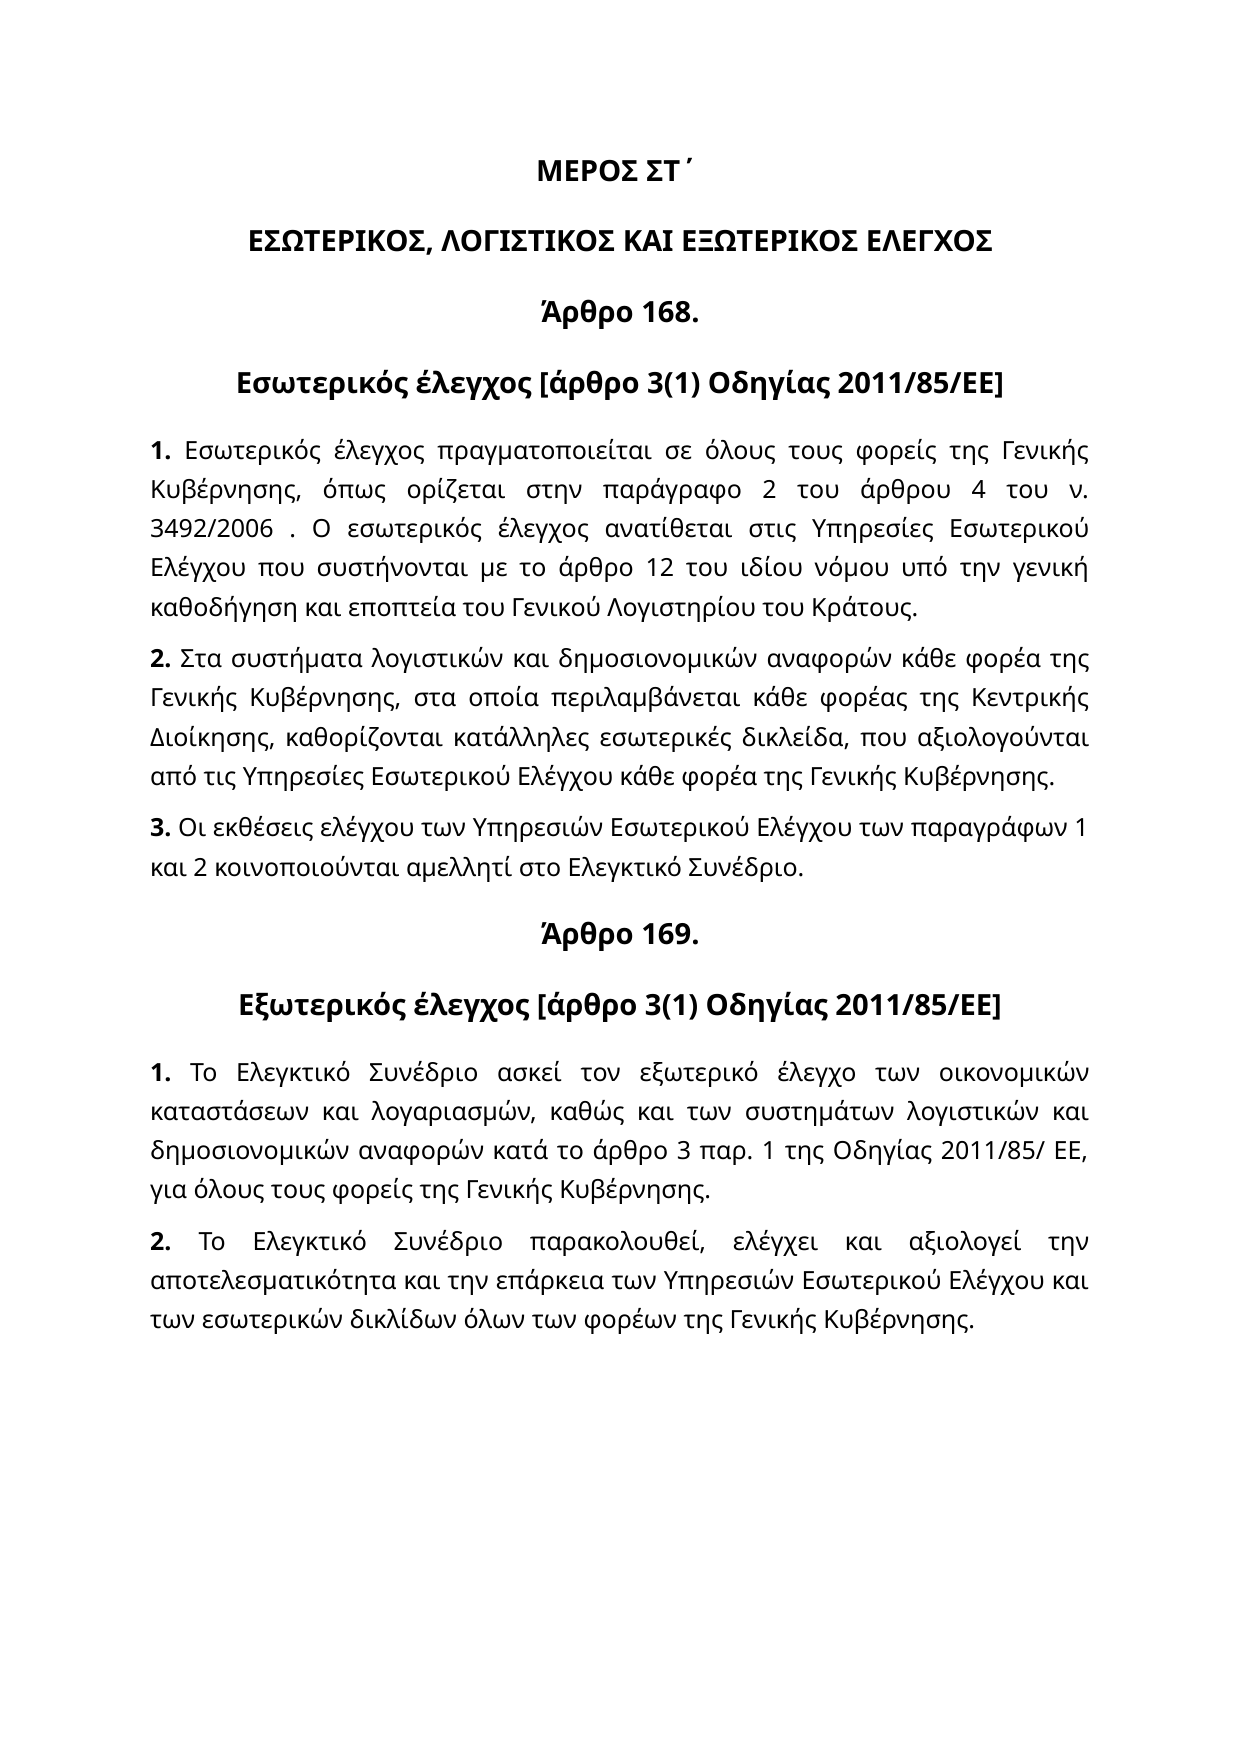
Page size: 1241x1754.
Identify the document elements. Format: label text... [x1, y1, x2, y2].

text 3. Οι εκθέσεις ελέγχου των Υπηρεσιών Εσωτερικού Ελέγχου των παραγράφων 1 και 2 κοινοποιούνται αμελλητί στο Ελεγκτικό Συνέδριο. [150, 810, 1090, 883]
subtitle Άρθρο 169. [150, 913, 1090, 953]
subtitle ΕΣΩΤΕΡΙΚΟΣ, ΛΟΓΙΣΤΙΚΟΣ ΚΑΙ ΕΞΩΤΕΡΙΚΟΣ ΕΛΕΓΧΟΣ [150, 221, 1090, 260]
subtitle ΜΕΡΟΣ ΣΤ΄ [150, 150, 1090, 190]
text 2. Στα συστήματα λογιστικών και δημοσιονομικών αναφορών κάθε φορέα της Γενικής Κυβέρνησης, στα οποία περιλαμβάνεται κάθε φορέας της Κεντρικής Διοίκησης, καθορίζονται κατάλληλες εσωτερικές δικλείδα, που αξιολογούνται από τις Υπηρεσίες Εσωτερικού Ελέγχου κάθε φορέα της Γενικής Κυβέρνησης. [150, 641, 1090, 792]
text 2. Το Ελεγκτικό Συνέδριο παρακολουθεί, ελέγχει και αξιολογεί την αποτελεσματικότητα και την επάρκεια των Υπηρεσιών Εσωτερικού Ελέγχου και των εσωτερικών δικλίδων όλων των φορέων της Γενικής Κυβέρνησης. [150, 1224, 1090, 1336]
subtitle Εξωτερικός έλεγχος [άρθρο 3(1) Οδηγίας 2011/85/ΕΕ] [150, 984, 1090, 1024]
text 1. Το Ελεγκτικό Συνέδριο ασκεί τον εξωτερικό έλεγχο των οικονομικών καταστάσεων και λογαριασμών, καθώς και των συστημάτων λογιστικών και δημοσιονομικών αναφορών κατά το άρθρο 3 παρ. 1 της Οδηγίας 2011/85/ ΕΕ, για όλους τους φορείς της Γενικής Κυβέρνησης. [150, 1054, 1090, 1206]
text 1. Εσωτερικός έλεγχος πραγματοποιείται σε όλους τους φορείς της Γενικής Κυβέρνησης, όπως ορίζεται στην παράγραφο 2 του άρθρου 4 του ν. 3492/2006 . Ο εσωτερικός έλεγχος ανατίθεται στις Υπηρεσίες Εσωτερικού Ελέγχου που συστήνονται με το άρθρο 12 του ιδίου νόμου υπό την γενική καθοδήγηση και εποπτεία του Γενικού Λογιστηρίου του Κράτους. [150, 432, 1090, 623]
subtitle Άρθρο 168. [150, 291, 1090, 331]
subtitle Εσωτερικός έλεγχος [άρθρο 3(1) Οδηγίας 2011/85/ΕΕ] [150, 362, 1090, 402]
